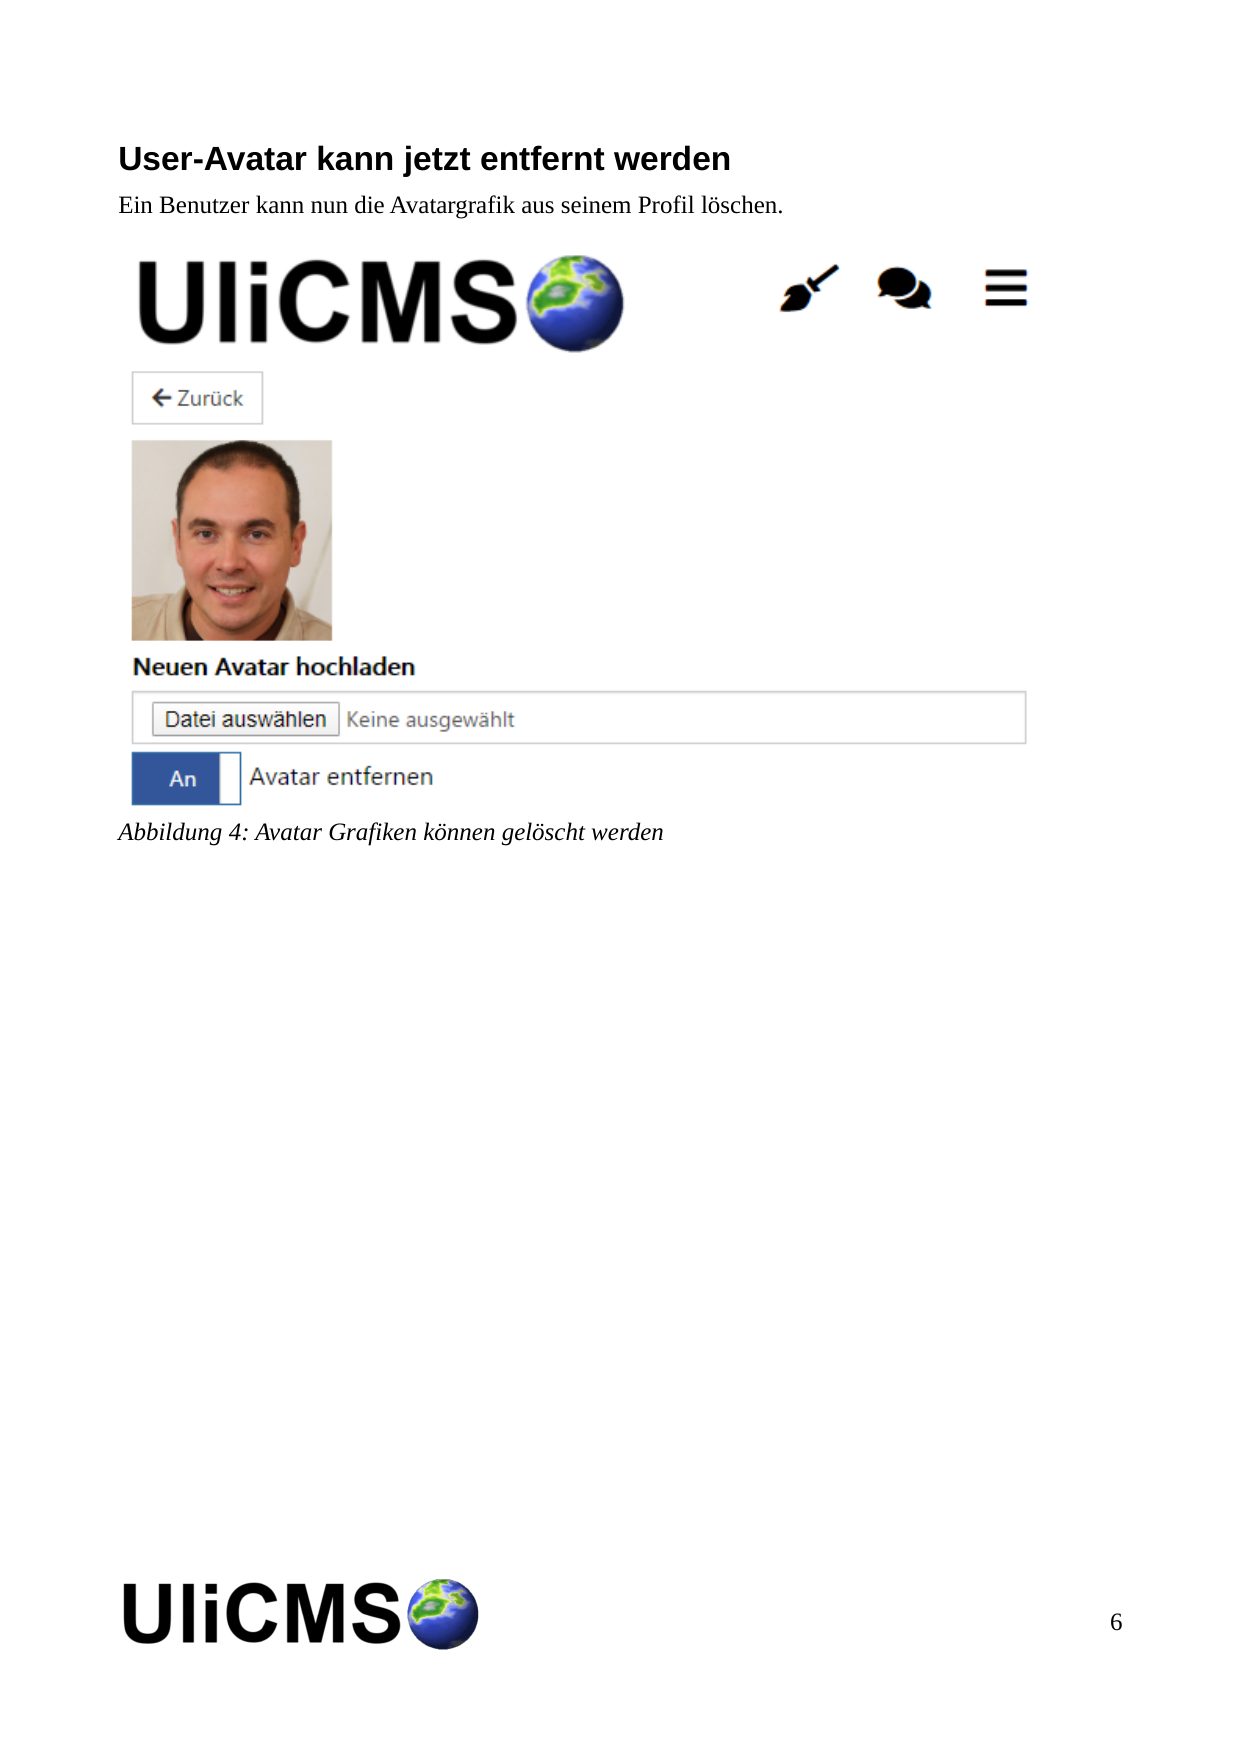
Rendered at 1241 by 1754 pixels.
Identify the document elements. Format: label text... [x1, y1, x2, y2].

text Abbildung 4: Avatar Grafiken können gelöscht werden [118, 818, 1043, 846]
picture [118, 251, 1044, 818]
subtitle User-Avatar kann jetzt entfernt werden [118, 139, 1122, 178]
text Ein Benutzer kann nun die Avatargrafik aus seinem Profil löschen. [118, 190, 1122, 219]
picture [118, 1578, 479, 1652]
